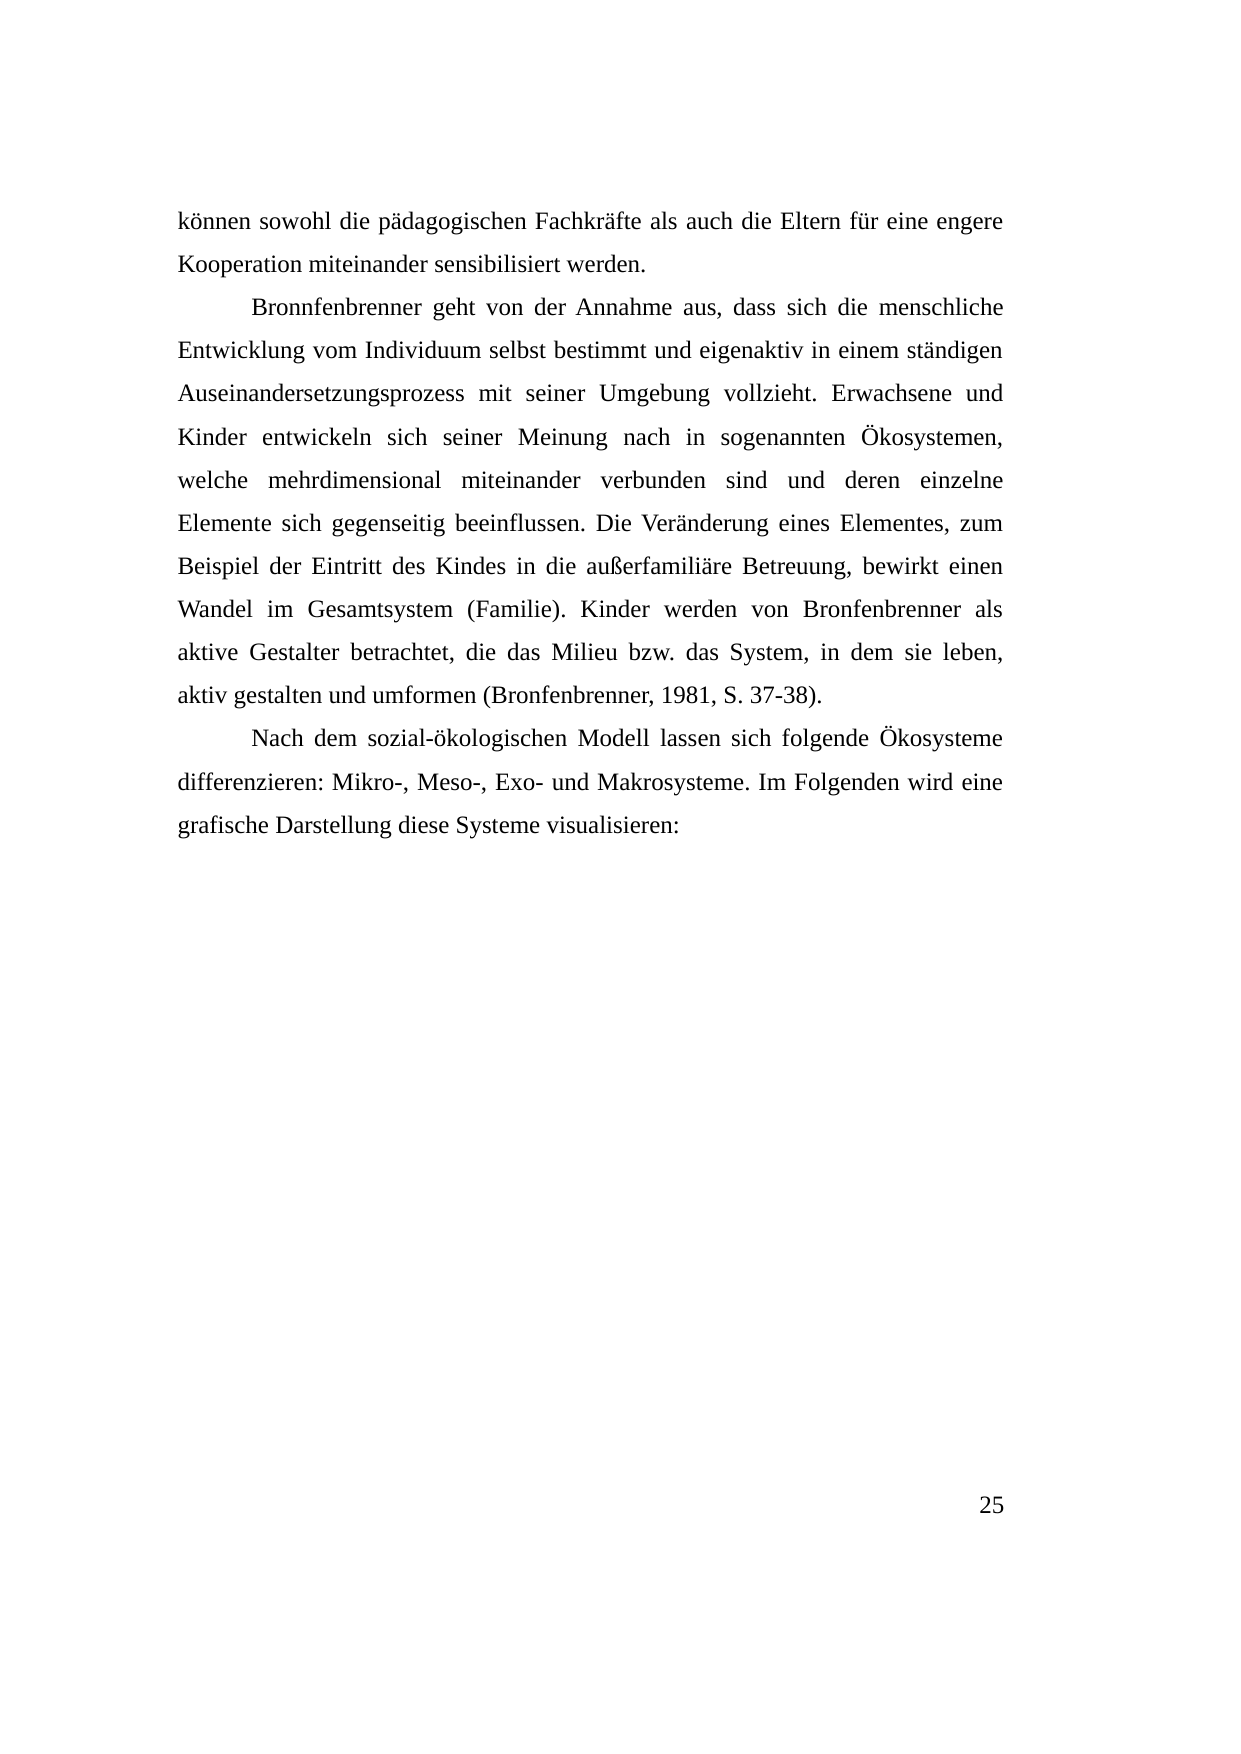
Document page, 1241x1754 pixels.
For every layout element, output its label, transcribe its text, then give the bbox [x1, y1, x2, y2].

text können sowohl die pädagogischen Fachkräfte als auch die Eltern für eine engere Kooperation miteinander sensibilisiert werden. [177, 206, 1004, 278]
text Nach dem sozial-ökologischen Modell lassen sich folgende Ökosysteme differenzieren: Mikro-, Meso-, Exo- und Makrosysteme. Im Folgenden wird eine grafische Darstellung diese Systeme visualisieren: [177, 723, 1004, 838]
text Bronnfenbrenner geht von der Annahme aus, dass sich die menschliche Entwicklung vom Individuum selbst bestimmt und eigenaktiv in einem ständigen Auseinandersetzungsprozess mit seiner Umgebung vollzieht. Erwachsene und Kinder entwickeln sich seiner Meinung nach in sogenannten Ökosystemen, welche mehrdimensional miteinander verbunden sind und deren einzelne Elemente sich gegenseitig beeinflussen. Die Veränderung eines Elementes, zum Beispiel der Eintritt des Kindes in die außerfamiliäre Betreuung, bewirkt einen Wandel im Gesamtsystem (Familie). Kinder werden von Bronfenbrenner als aktive Gestalter betrachtet, die das Milieu bzw. das System, in dem sie leben, aktiv gestalten und umformen (Bronfenbrenner, 1981, S. 37-38). [177, 292, 1004, 709]
